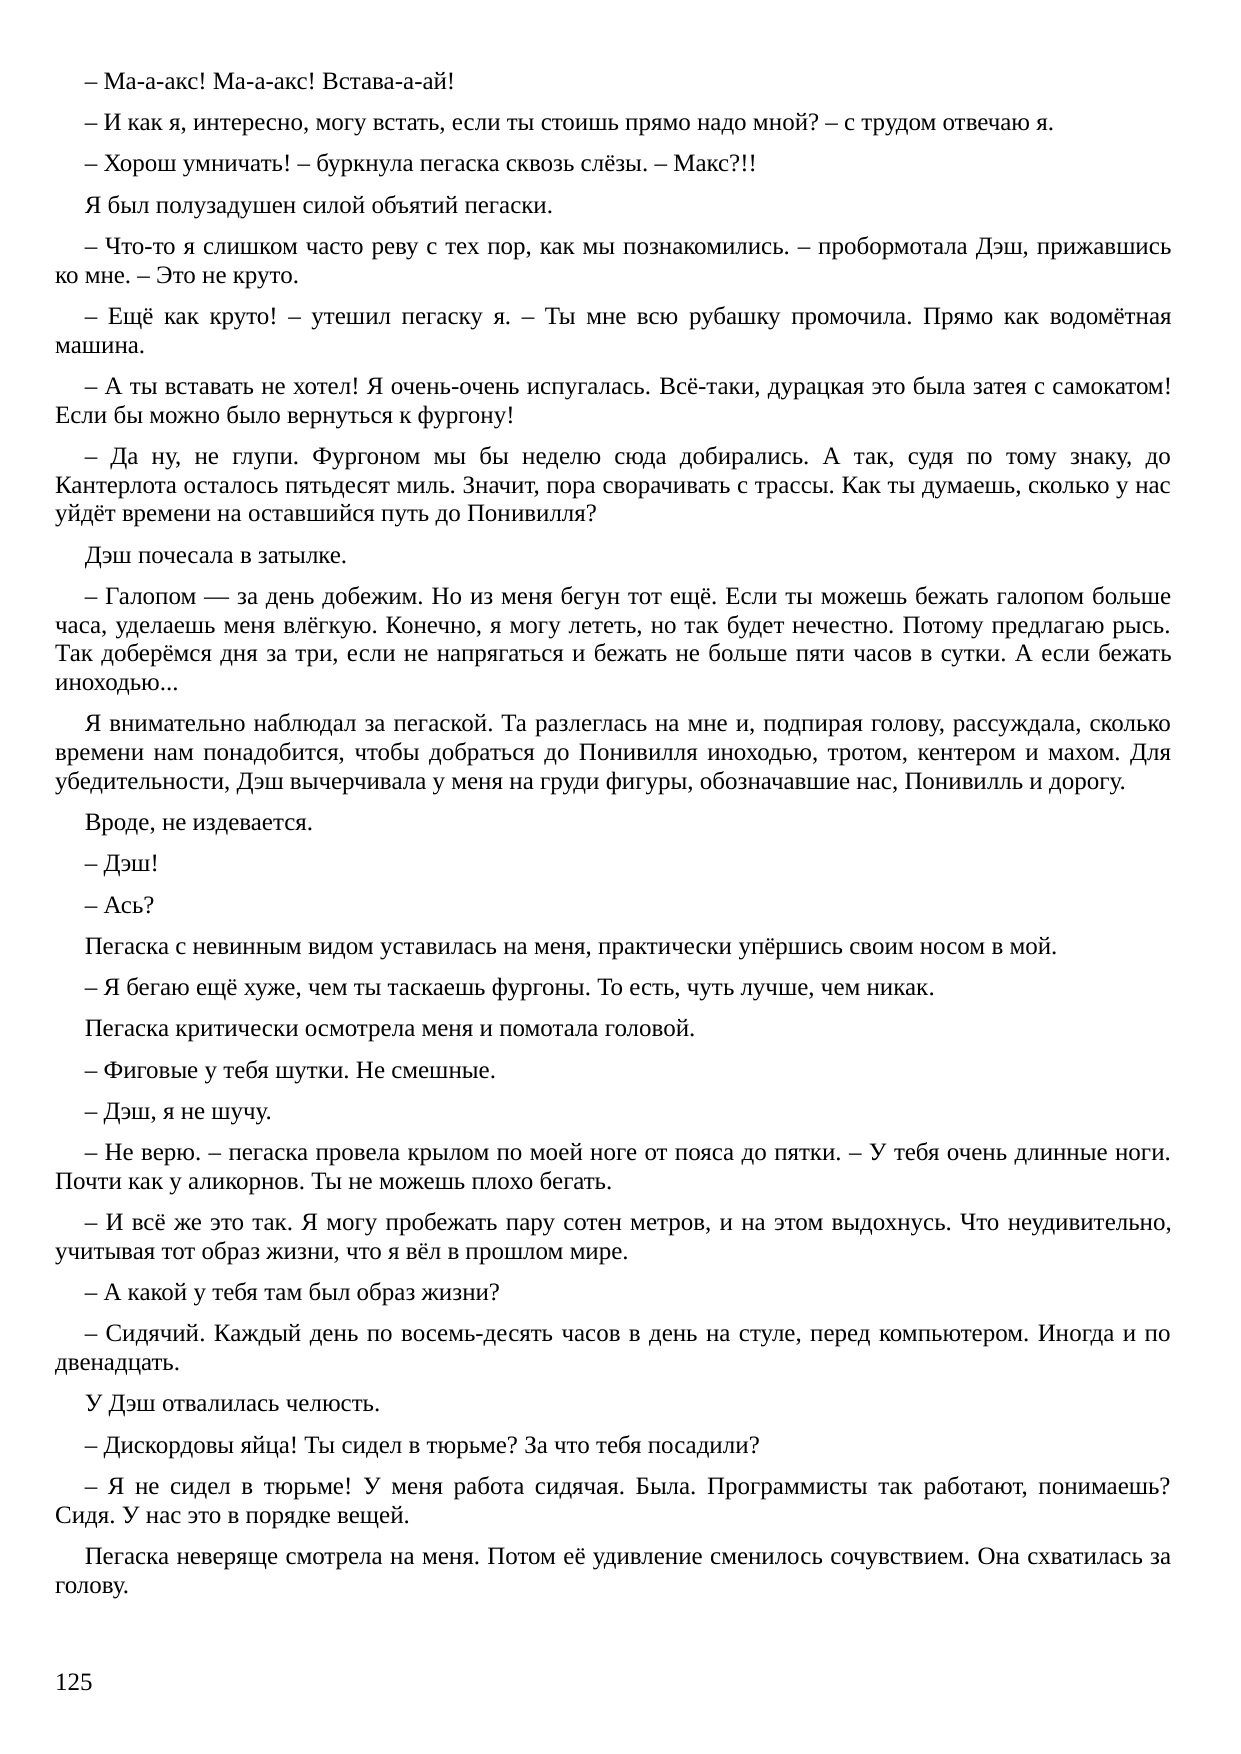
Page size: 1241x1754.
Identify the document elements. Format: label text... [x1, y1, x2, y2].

text – И как я, интересно, могу встать, если ты стоишь прямо надо мной? – с трудом отвечаю я. [55, 107, 1173, 136]
text – Дэш! [55, 848, 1173, 877]
text – Дискордовы яйца! Ты сидел в тюрьме? За что тебя посадили? [55, 1430, 1173, 1458]
text – Хорош умничать! – буркнула пегаска сквозь слёзы. – Макс?!! [55, 148, 1173, 177]
text – Ась? [55, 890, 1173, 918]
text Я был полузадушен силой объятий пегаски. [55, 190, 1173, 218]
text – Я не сидел в тюрьме! У меня работа сидячая. Была. Программисты так работают, понимаешь? Сидя. У нас это в порядке вещей. [55, 1471, 1173, 1528]
text Пегаска неверяще смотрела на меня. Потом её удивление сменилось сочувствием. Она схватилась за голову. [55, 1541, 1173, 1598]
text – И всё же это так. Я могу пробежать пару сотен метров, и на этом выдохнусь. Что неудивительно, учитывая тот образ жизни, что я вёл в прошлом мире. [55, 1207, 1173, 1265]
text – А какой у тебя там был образ жизни? [55, 1277, 1173, 1306]
text – Да ну, не глупи. Фургоном мы бы неделю сюда добирались. А так, судя по тому знаку, до Кантерлота осталось пятьдесят миль. Значит, пора сворачивать с трассы. Как ты думаешь, сколько у нас уйдёт времени на оставшийся путь до Понивилля? [55, 441, 1173, 527]
text Я внимательно наблюдал за пегаской. Та разлеглась на мне и, подпирая голову, рассуждала, сколько времени нам понадобится, чтобы добраться до Понивилля иноходью, тротом, кентером и махом. Для убедительности, Дэш вычерчивала у меня на груди фигуры, обозначавшие нас, Понивилль и дорогу. [55, 708, 1173, 795]
text Пегаска с невинным видом уставилась на меня, практически упёршись своим носом в мой. [55, 931, 1173, 960]
text Дэш почесала в затылке. [55, 540, 1173, 568]
text Вроде, не издевается. [55, 807, 1173, 836]
text – Не верю. – пегаска провела крылом по моей ноге от пояса до пятки. – У тебя очень длинные ноги. Почти как у аликорнов. Ты не можешь плохо бегать. [55, 1137, 1173, 1195]
text – Я бегаю ещё хуже, чем ты таскаешь фургоны. То есть, чуть лучше, чем никак. [55, 972, 1173, 1001]
text – Сидячий. Каждый день по восемь-десять часов в день на стуле, перед компьютером. Иногда и по двенадцать. [55, 1318, 1173, 1376]
text – Что-то я слишком часто реву с тех пор, как мы познакомились. – пробормотала Дэш, прижавшись ко мне. – Это не круто. [55, 231, 1173, 288]
text – А ты вставать не хотел! Я очень-очень испугалась. Всё-таки, дурацкая это была затея с самокатом! Если бы можно было вернуться к фургону! [55, 371, 1173, 428]
text – Дэш, я не шучу. [55, 1096, 1173, 1125]
text – Ма-а-акс! Ма-а-акс! Встава-а-ай! [55, 66, 1173, 95]
text – Ещё как круто! – утешил пегаску я. – Ты мне всю рубашку промочила. Прямо как водомётная машина. [55, 301, 1173, 358]
text У Дэш отвалилась челюсть. [55, 1388, 1173, 1417]
text Пегаска критически осмотрела меня и помотала головой. [55, 1013, 1173, 1042]
text – Фиговые у тебя шутки. Не смешные. [55, 1055, 1173, 1083]
text – Галопом — за день добежим. Но из меня бегун тот ещё. Если ты можешь бежать галопом больше часа, уделаешь меня влёгкую. Конечно, я могу лететь, но так будет нечестно. Потому предлагаю рысь. Так доберёмся дня за три, если не напрягаться и бежать не больше пяти часов в сутки. А если бежать иноходью... [55, 581, 1173, 696]
